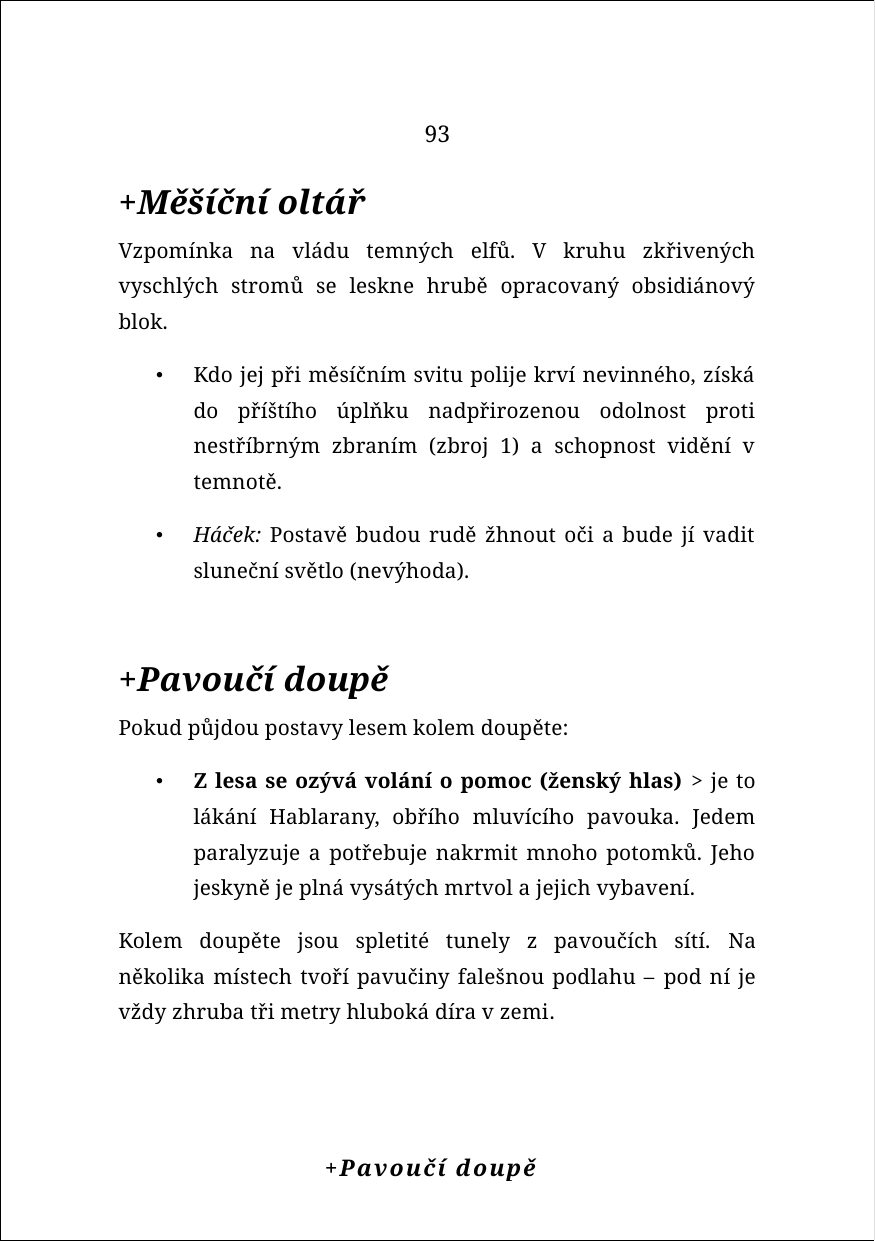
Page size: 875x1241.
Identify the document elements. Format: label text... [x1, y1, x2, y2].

list Háček: Postavě budou rudě žhnout oči a bude jí vadit sluneční světlo (nevýhoda). [156, 520, 756, 584]
text Pokud půjdou postavy lesem kolem doupěte: [118, 713, 756, 742]
list Z lesa se ozývá volání o pomoc (ženský hlas) > je to lákání Hablarany, obřího mluvícího pavouka. Jedem paralyzuje a potřebuje nakrmit mnoho potomků. Jeho jeskyně je plná vysátých mrtvol a jejich vybavení. [156, 767, 756, 902]
subtitle +Pavoučí doupě [118, 656, 756, 702]
list Kdo jej při měsíčním svitu polije krví nevinného, získá do příštího úplňku nadpřirozenou odolnost proti nestříbrným zbraním (zbroj 1) a schopnost vidění v temnotě. [156, 360, 756, 495]
text Kolem doupěte jsou spletité tunely z pavoučích sítí. Na několika místech tvoří pavučiny falešnou podlahu – pod ní je vždy zhruba tři metry hluboká díra v zemi. [118, 926, 756, 1026]
text Vzpomínka na vládu temných elfů. V kruhu zkřivených vyschlých stromů se leskne hrubě opracovaný obsidiánový blok. [118, 236, 756, 336]
subtitle +Měšíční oltář [118, 179, 756, 224]
